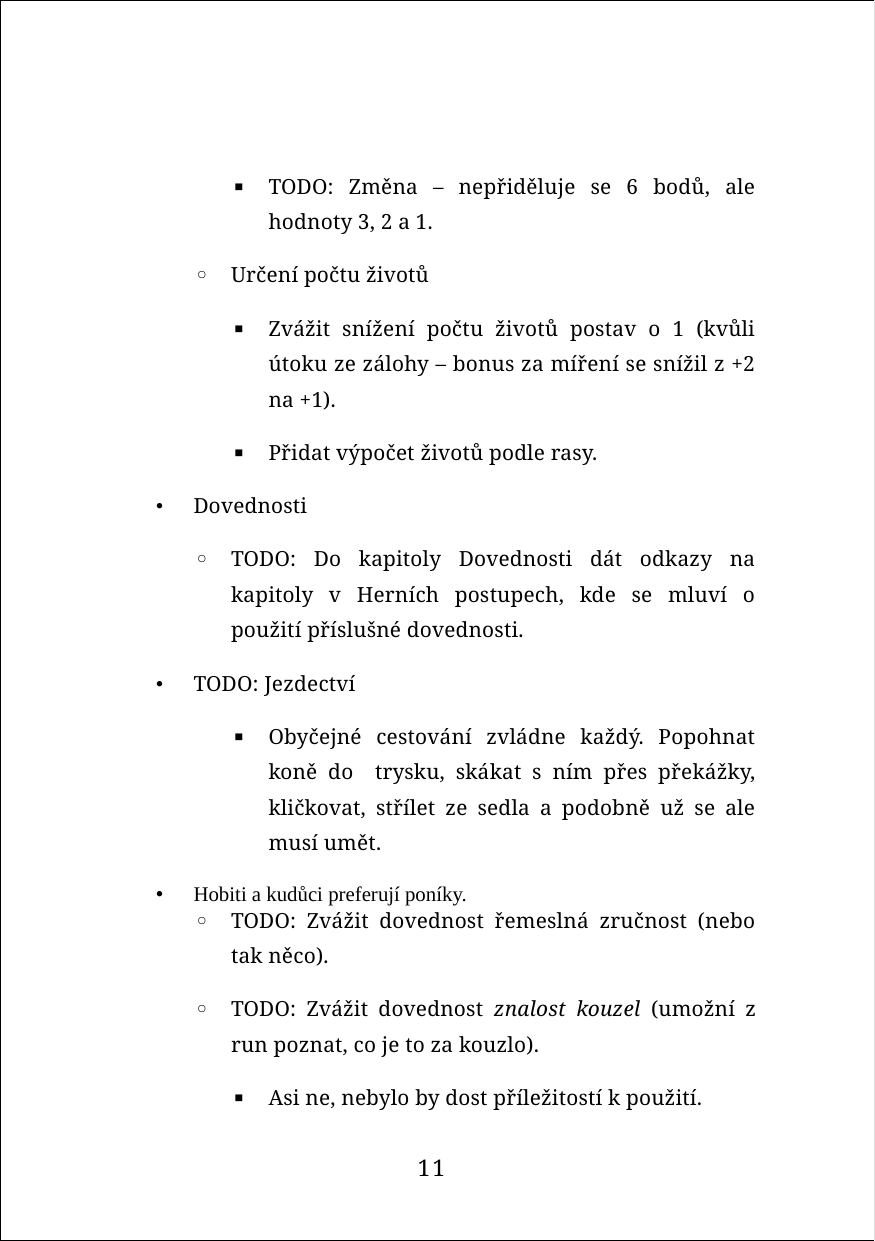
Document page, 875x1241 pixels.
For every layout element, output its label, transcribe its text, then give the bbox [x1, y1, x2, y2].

list TODO: Změna – nepřiděluje se 6 bodů, ale hodnoty 3, 2 a 1. [231, 172, 756, 236]
list Obyčejné cestování zvládne každý. Popohnat koně do trysku, skákat s ním přes překážky, kličkovat, střílet ze sedla a podobně už se ale musí umět. [231, 722, 756, 857]
list TODO: Do kapitoly Dovednosti dát odkazy na kapitoly v Herních postupech, kde se mluví o použití příslušné dovednosti. [193, 544, 756, 644]
list Dovednosti [156, 491, 756, 520]
list Asi ne, nebylo by dost příležitostí k použití. [231, 1083, 756, 1112]
list TODO: Zvážit dovednost řemeslná zručnost (nebo tak něco). [193, 906, 756, 970]
list Hobiti a kudůci preferují poníky. [156, 882, 756, 906]
list Přidat výpočet životů podle rasy. [231, 438, 756, 466]
list TODO: Jezdectví [156, 669, 756, 697]
list TODO: Zvážit dovednost znalost kouzel (umožní z run poznat, co je to za kouzlo). [193, 994, 756, 1058]
list Určení počtu životů [193, 261, 756, 289]
list Zvážit snížení počtu životů postav o 1 (kvůli útoku ze zálohy – bonus za míření se snížil z +2 na +1). [231, 314, 756, 413]
